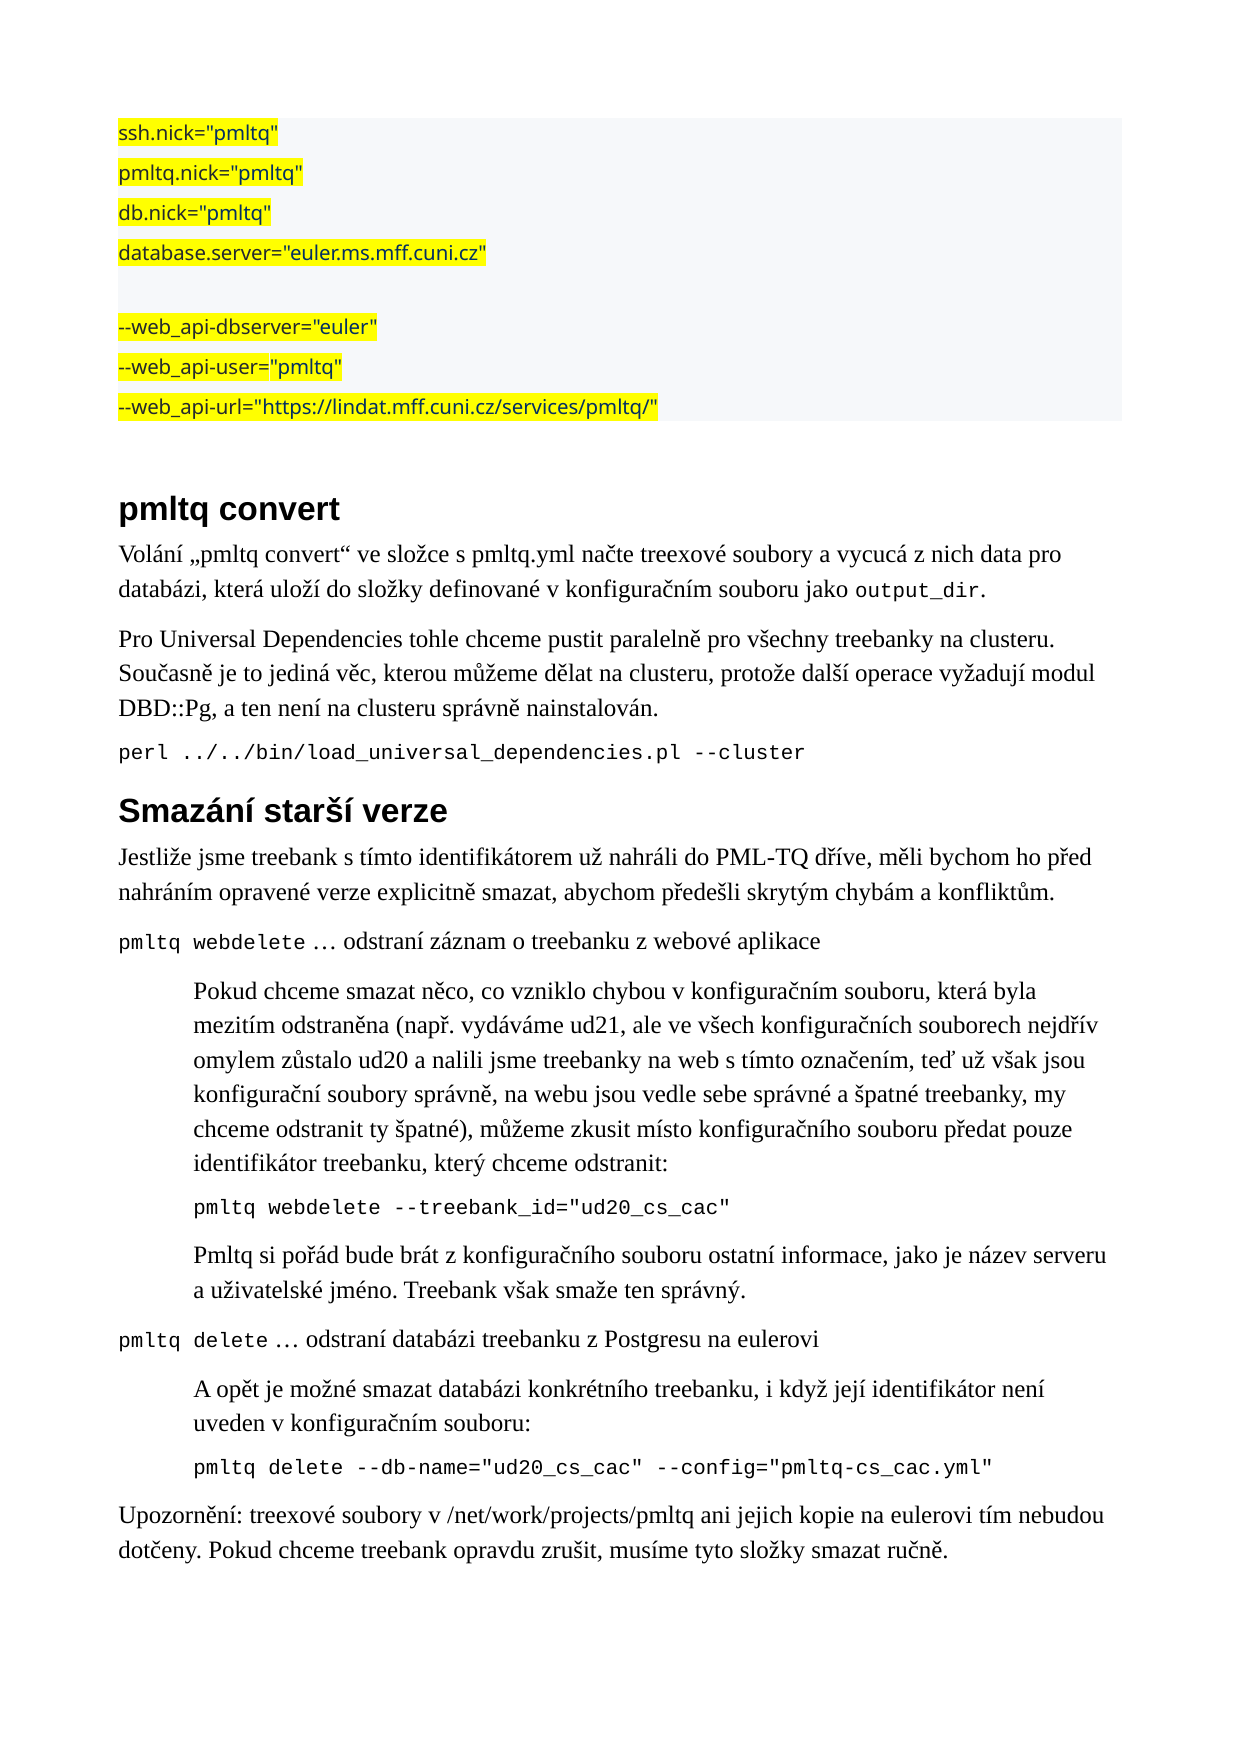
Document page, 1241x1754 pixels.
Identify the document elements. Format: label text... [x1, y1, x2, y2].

text --web_api-dbserver="euler" [118, 313, 1122, 341]
text db.nick="pmltq" [118, 198, 1122, 226]
text Pokud chceme smazat něco, co vzniklo chybou v konfiguračním souboru, která byla mezitím odstraněna (např. vydáváme ud21, ale ve všech konfiguračních souborech nejdřív omylem zůstalo ud20 a nalili jsme treebanky na web s tímto označením, teď už však jsou konfigurační soubory správně, na webu jsou vedle sebe správné a špatné treebanky, my chceme odstranit ty špatné), můžeme zkusit místo konfiguračního souboru předat pouze identifikátor treebanku, který chceme odstranit: [193, 976, 1122, 1177]
text Volání „pmltq convert“ ve složce s pmltq.yml načte treexové soubory a vycucá z nich data pro databázi, která uloží do složky definované v konfiguračním souboru jako output_dir. [118, 539, 1122, 604]
text --web_api-user="pmltq" [118, 353, 1122, 381]
text perl ../../bin/load_universal_dependencies.pl --cluster [118, 742, 1122, 766]
text --web_api-url="https://lindat.mff.cuni.cz/services/pmltq/" [118, 393, 1122, 421]
text Pmltq si pořád bude brát z konfiguračního souboru ostatní informace, jako je název serveru a uživatelské jméno. Treebank však smaže ten správný. [193, 1240, 1122, 1303]
text database.server="euler.ms.mff.cuni.cz" [118, 238, 1122, 266]
subtitle pmltq convert [118, 488, 1122, 527]
text A opět je možné smazat databázi konkrétního treebanku, i když její identifikátor není uveden v konfiguračním souboru: [193, 1374, 1122, 1437]
text Jestliže jsme treebank s tímto identifikátorem už nahráli do PML-TQ dříve, měli bychom ho před nahráním opravené verze explicitně smazat, abychom předešli skrytým chybám a konfliktům. [118, 842, 1122, 906]
text ssh.nick="pmltq" [118, 118, 1122, 146]
text pmltq delete … odstraní databázi treebanku z Postgresu na eulerovi [118, 1324, 1122, 1353]
text pmltq delete --db-name="ud20_cs_cac" --config="pmltq-cs_cac.yml" [193, 1457, 1122, 1481]
text pmltq.nick="pmltq" [118, 158, 1122, 186]
text pmltq webdelete … odstraní záznam o treebanku z webové aplikace [118, 926, 1122, 956]
text pmltq webdelete --treebank_id="ud20_cs_cac" [193, 1197, 1122, 1221]
subtitle Smazání starší verze [118, 791, 1122, 830]
text Pro Universal Dependencies tohle chceme pustit paralelně pro všechny treebanky na clusteru. Současně je to jediná věc, kterou můžeme dělat na clusteru, protože další operace vyžadují modul DBD::Pg, a ten není na clusteru správně nainstalován. [118, 624, 1122, 722]
text Upozornění: treexové soubory v /net/work/projects/pmltq ani jejich kopie na eulerovi tím nebudou dotčeny. Pokud chceme treebank opravdu zrušit, musíme tyto složky smazat ručně. [118, 1500, 1122, 1563]
